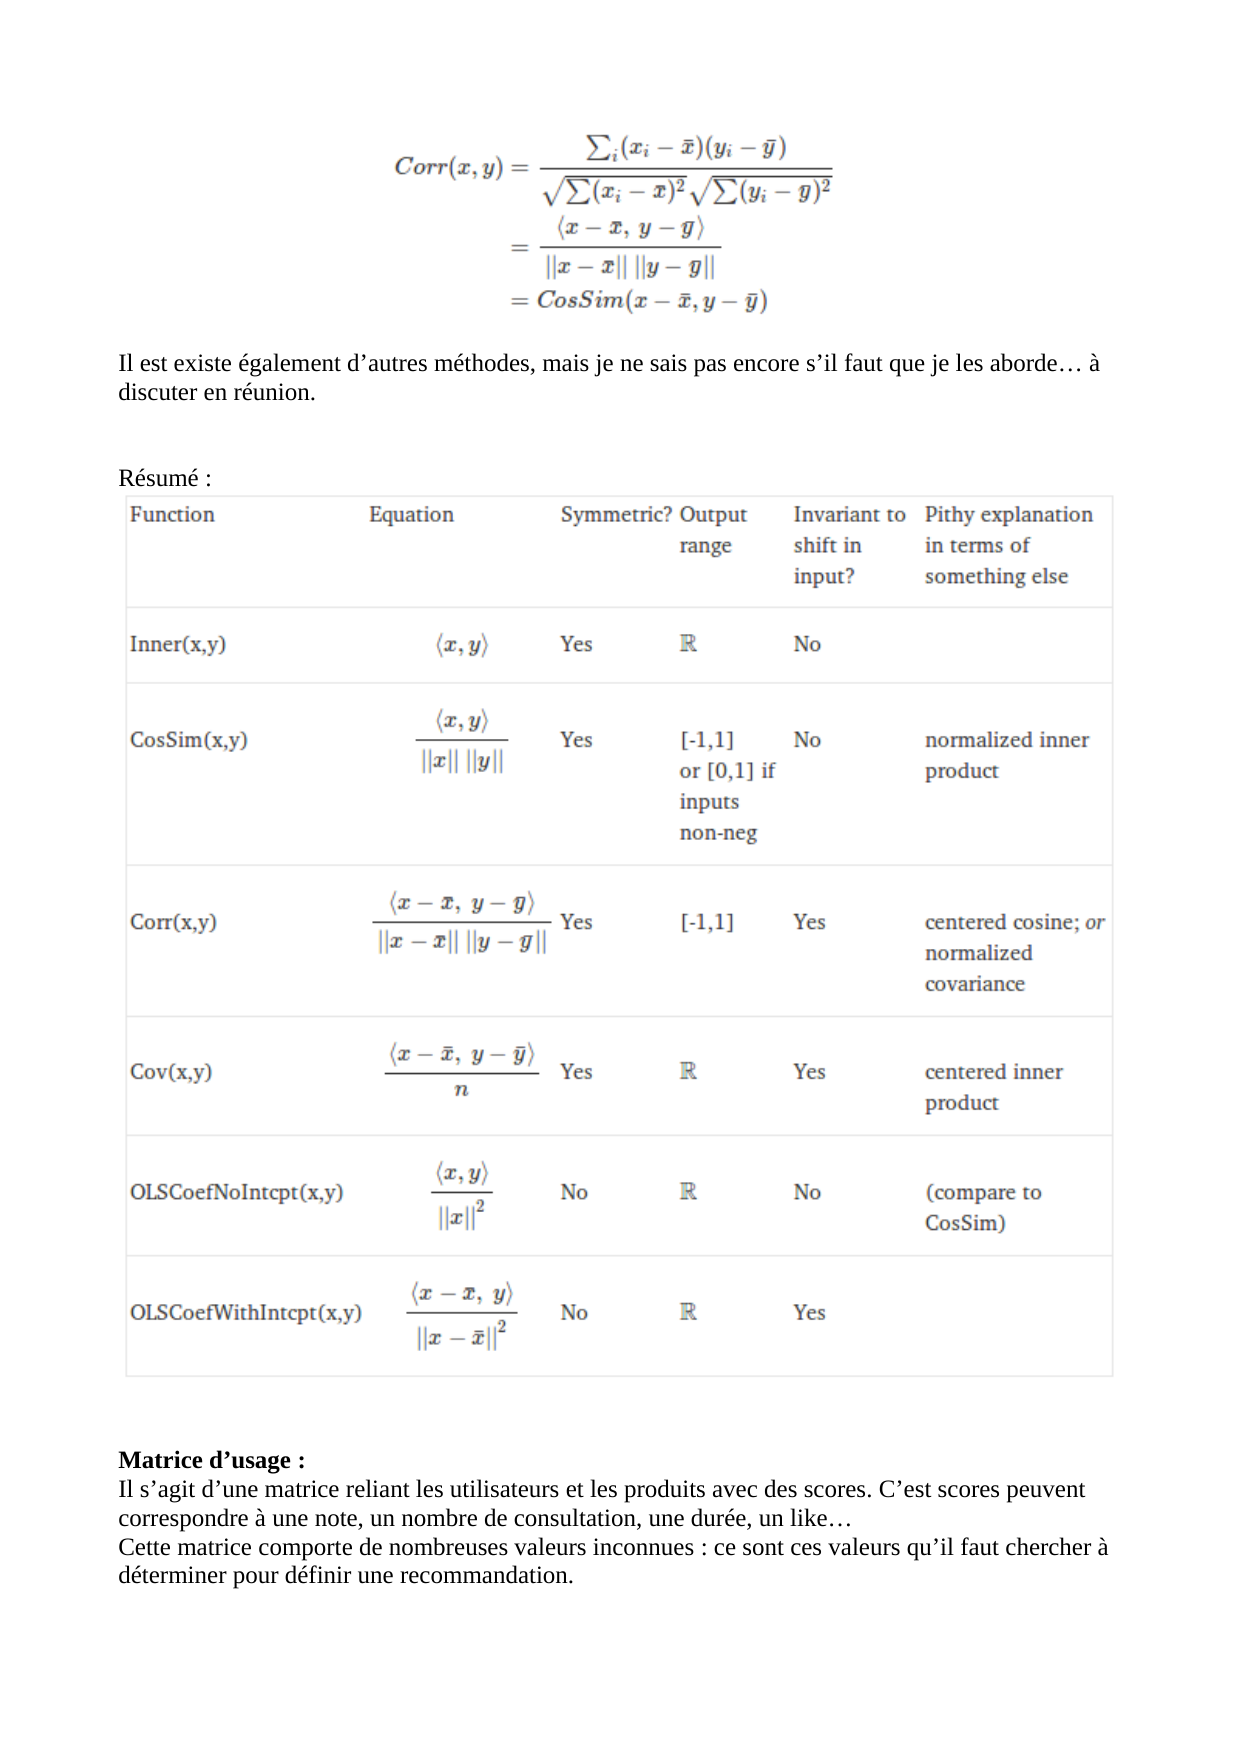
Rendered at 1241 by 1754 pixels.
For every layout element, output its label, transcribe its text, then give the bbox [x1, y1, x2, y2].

text Matrice d’usage : [118, 1445, 1122, 1474]
text Il est existe également d’autres méthodes, mais je ne sais pas encore s’il faut que je les aborde… à discuter en réunion. [118, 348, 1122, 406]
picture [118, 491, 1123, 1388]
picture [365, 118, 875, 333]
text Il s’agit d’une matrice reliant les utilisateurs et les produits avec des scores. C’est scores peuvent correspondre à une note, un nombre de consultation, une durée, un like… [118, 1474, 1122, 1532]
text Résumé : [118, 463, 1122, 491]
text Cette matrice comporte de nombreuses valeurs inconnues : ce sont ces valeurs qu’il faut chercher à déterminer pour définir une recommandation. [118, 1532, 1122, 1589]
